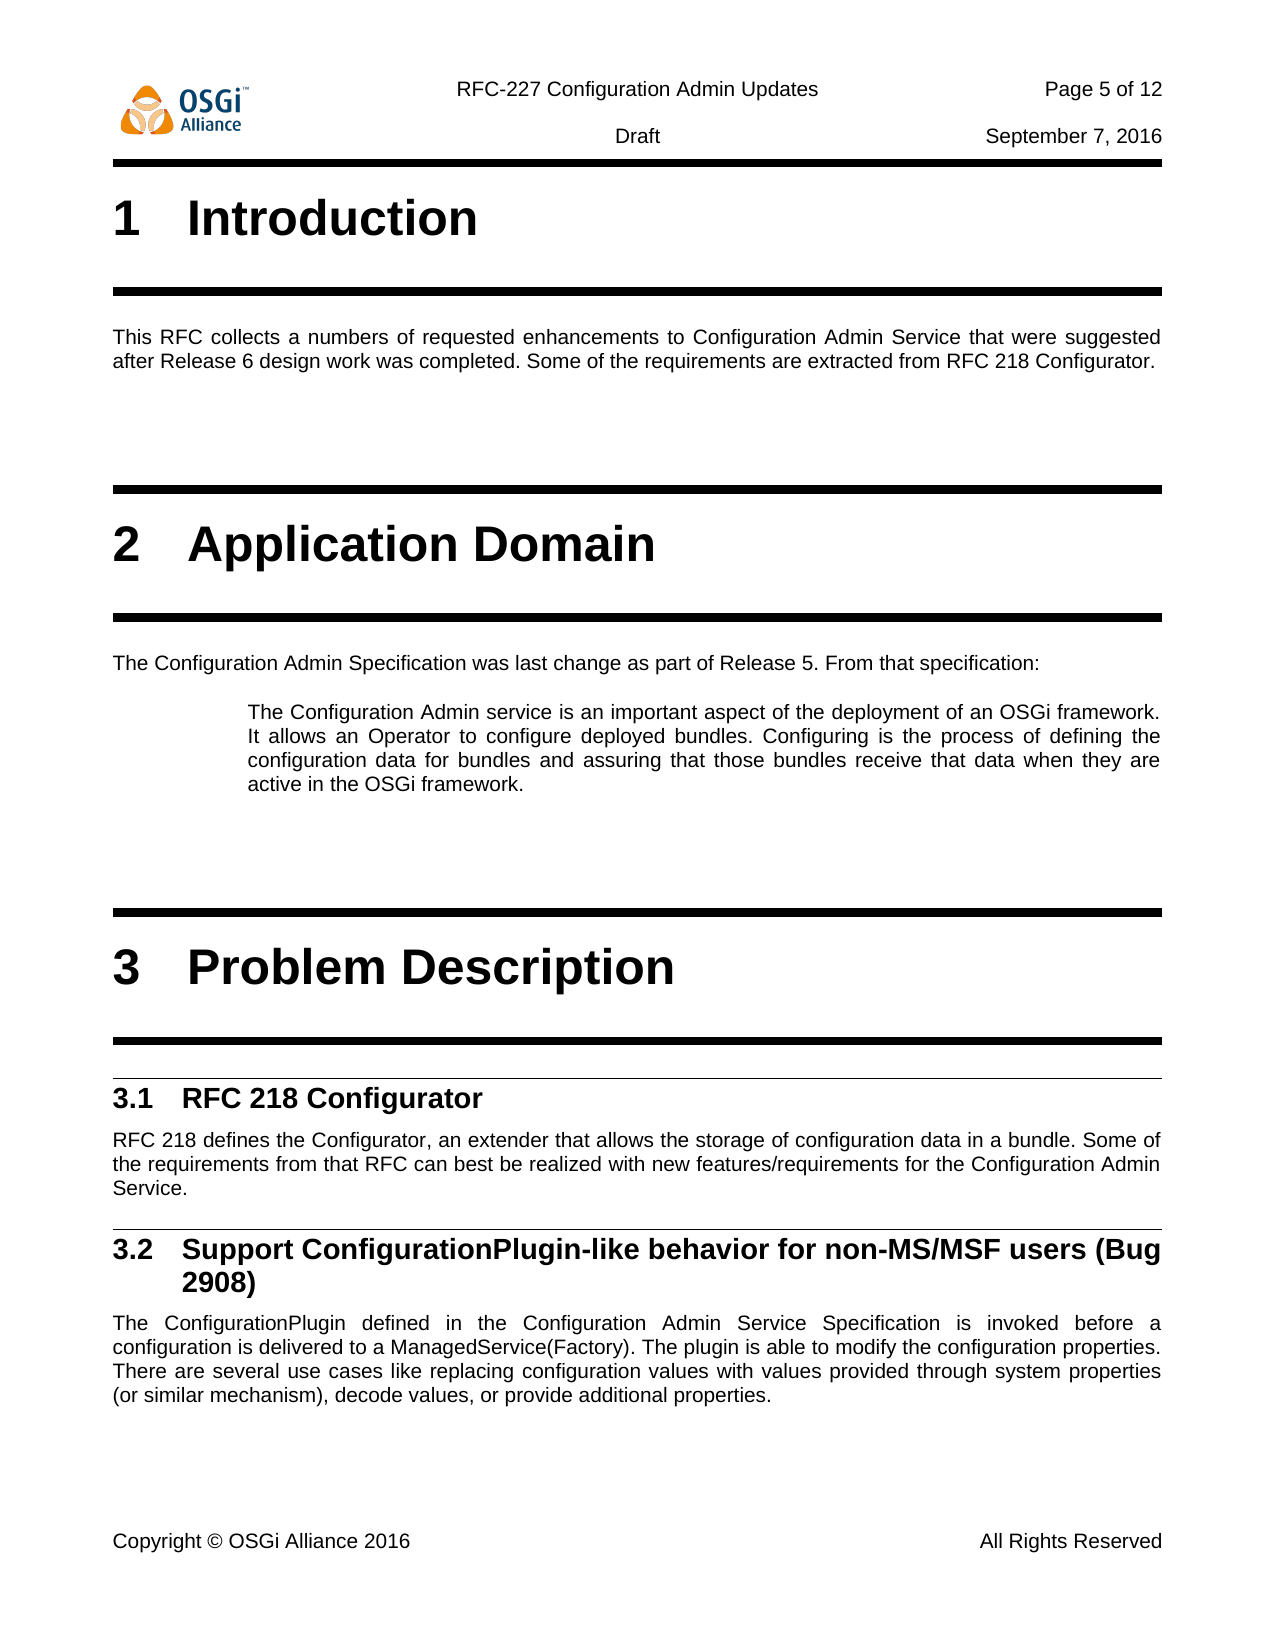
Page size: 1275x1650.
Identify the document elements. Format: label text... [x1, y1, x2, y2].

text This RFC collects a numbers of requested enhancements to Configuration Admin Service that were suggested after Release 6 design work was completed. Some of the requirements are extracted from RFC 218 Configurator. [112, 325, 1162, 373]
text The ConfigurationPlugin defined in the Configuration Admin Service Specification is invoked before a configuration is delivered to a ManagedService(Factory). The plugin is able to modify the configuration properties. There are several use cases like replacing configuration values with values provided through system properties (or similar mechanism), decode values, or provide additional properties. [112, 1311, 1162, 1407]
subtitle Support ConfigurationPlugin-like behavior for non-MS/MSF users (Bug 2908) [112, 1230, 1162, 1299]
subtitle Introduction [112, 160, 1162, 296]
text RFC 218 defines the Configurator, an extender that allows the storage of configuration data in a bundle. Some of the requirements from that RFC can best be realized with new features/requirements for the Configuration Admin Service. [112, 1127, 1162, 1199]
subtitle Problem Description [112, 909, 1162, 1045]
picture [113, 78, 257, 142]
subtitle RFC 218 Configurator [112, 1079, 1162, 1115]
text The Configuration Admin service is an important aspect of the deployment of an OSGi framework. It allows an Operator to configure deployed bundles. Configuring is the process of defining the configuration data for bundles and assuring that those bundles receive that data when they are active in the OSGi framework. [247, 700, 1162, 796]
text The Configuration Admin Specification was last change as part of Release 5. From that specification: [112, 651, 1162, 675]
subtitle Application Domain [112, 486, 1162, 622]
